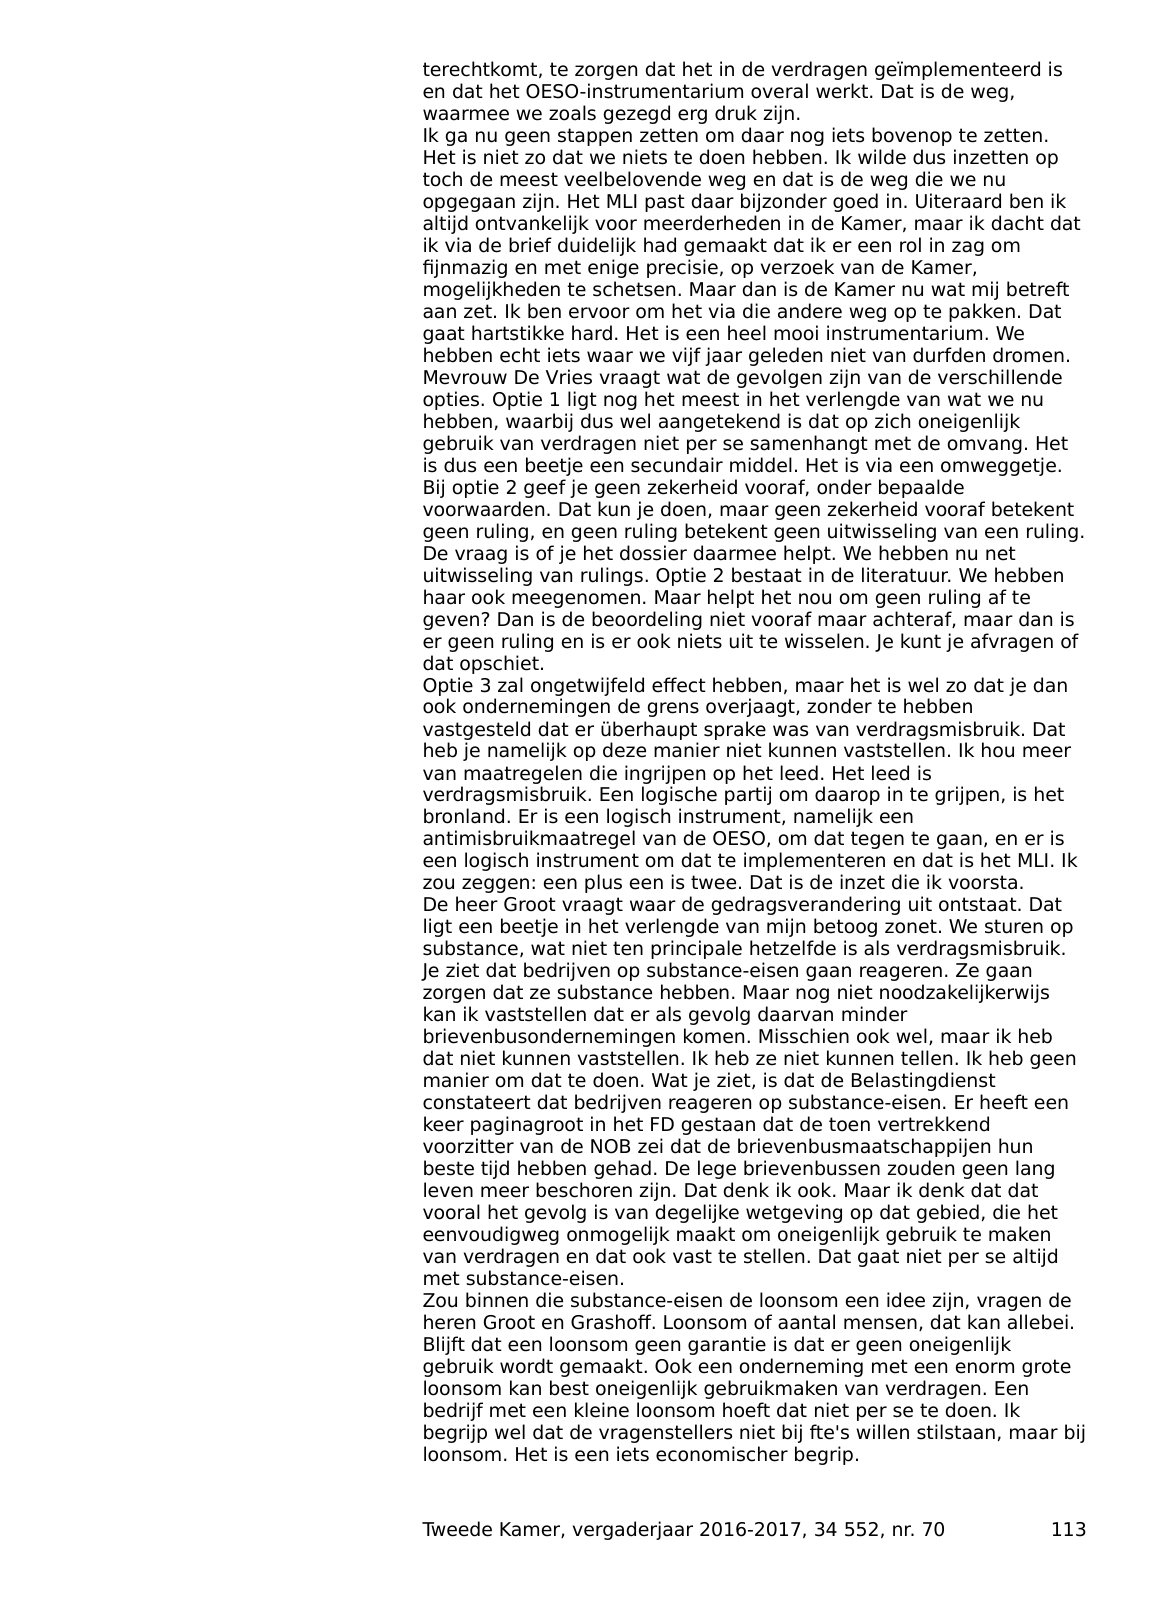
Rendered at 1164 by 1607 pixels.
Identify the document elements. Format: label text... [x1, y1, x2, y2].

text Mevrouw De Vries vraagt wat de gevolgen zijn van de verschillende opties. Optie 1 ligt nog het meest in het verlengde van wat we nu hebben, waarbij dus wel aangetekend is dat op zich oneigenlijk gebruik van verdragen niet per se samenhangt met de omvang. Het is dus een beetje een secundair middel. Het is via een omweggetje. [422, 367, 1087, 477]
text Bij optie 2 geef je geen zekerheid vooraf, onder bepaalde voorwaarden. Dat kun je doen, maar geen zekerheid vooraf betekent geen ruling, en geen ruling betekent geen uitwisseling van een ruling. De vraag is of je het dossier daarmee helpt. We hebben nu net uitwisseling van rulings. Optie 2 bestaat in de literatuur. We hebben haar ook meegenomen. Maar helpt het nou om geen ruling af te geven? Dan is de beoordeling niet vooraf maar achteraf, maar dan is er geen ruling en is er ook niets uit te wisselen. Je kunt je afvragen of dat opschiet. [422, 477, 1087, 674]
text De heer Groot vraagt waar de gedragsverandering uit ontstaat. Dat ligt een beetje in het verlengde van mijn betoog zonet. We sturen op substance, wat niet ten principale hetzelfde is als verdragsmisbruik. Je ziet dat bedrijven op substance-eisen gaan reageren. Ze gaan zorgen dat ze substance hebben. Maar nog niet noodzakelijkerwijs kan ik vaststellen dat er als gevolg daarvan minder brievenbusondernemingen komen. Misschien ook wel, maar ik heb dat niet kunnen vaststellen. Ik heb ze niet kunnen tellen. Ik heb geen manier om dat te doen. Wat je ziet, is dat de Belastingdienst constateert dat bedrijven reageren op substance-eisen. Er heeft een keer paginagroot in het FD gestaan dat de toen vertrekkend voorzitter van de NOB zei dat de brievenbusmaatschappijen hun beste tijd hebben gehad. De lege brievenbussen zouden geen lang leven meer beschoren zijn. Dat denk ik ook. Maar ik denk dat dat vooral het gevolg is van degelijke wetgeving op dat gebied, die het eenvoudigweg onmogelijk maakt om oneigenlijk gebruik te maken van verdragen en dat ook vast te stellen. Dat gaat niet per se altijd met substance-eisen. [422, 894, 1087, 1290]
text Optie 3 zal ongetwijfeld effect hebben, maar het is wel zo dat je dan ook ondernemingen de grens overjaagt, zonder te hebben vastgesteld dat er überhaupt sprake was van verdragsmisbruik. Dat heb je namelijk op deze manier niet kunnen vaststellen. Ik hou meer van maatregelen die ingrijpen op het leed. Het leed is verdragsmisbruik. Een logische partij om daarop in te grijpen, is het bronland. Er is een logisch instrument, namelijk een antimisbruikmaatregel van de OESO, om dat tegen te gaan, en er is een logisch instrument om dat te implementeren en dat is het MLI. Ik zou zeggen: een plus een is twee. Dat is de inzet die ik voorsta. [422, 674, 1087, 894]
text Zou binnen die substance-eisen de loonsom een idee zijn, vragen de heren Groot en Grashoff. Loonsom of aantal mensen, dat kan allebei. Blijft dat een loonsom geen garantie is dat er geen oneigenlijk gebruik wordt gemaakt. Ook een onderneming met een enorm grote loonsom kan best oneigenlijk gebruikmaken van verdragen. Een bedrijf met een kleine loonsom hoeft dat niet per se te doen. Ik begrijp wel dat de vragenstellers niet bij fte's willen stilstaan, maar bij loonsom. Het is een iets economischer begrip. [422, 1290, 1087, 1466]
text Ik ga nu geen stappen zetten om daar nog iets bovenop te zetten. Het is niet zo dat we niets te doen hebben. Ik wilde dus inzetten op toch de meest veelbelovende weg en dat is de weg die we nu opgegaan zijn. Het MLI past daar bijzonder goed in. Uiteraard ben ik altijd ontvankelijk voor meerderheden in de Kamer, maar ik dacht dat ik via de brief duidelijk had gemaakt dat ik er een rol in zag om fijnmazig en met enige precisie, op verzoek van de Kamer, mogelijkheden te schetsen. Maar dan is de Kamer nu wat mij betreft aan zet. Ik ben ervoor om het via die andere weg op te pakken. Dat gaat hartstikke hard. Het is een heel mooi instrumentarium. We hebben echt iets waar we vijf jaar geleden niet van durfden dromen. [422, 125, 1087, 367]
text terechtkomt, te zorgen dat het in de verdragen geïmplementeerd is en dat het OESO-instrumentarium overal werkt. Dat is de weg, waarmee we zoals gezegd erg druk zijn. [422, 59, 1087, 125]
